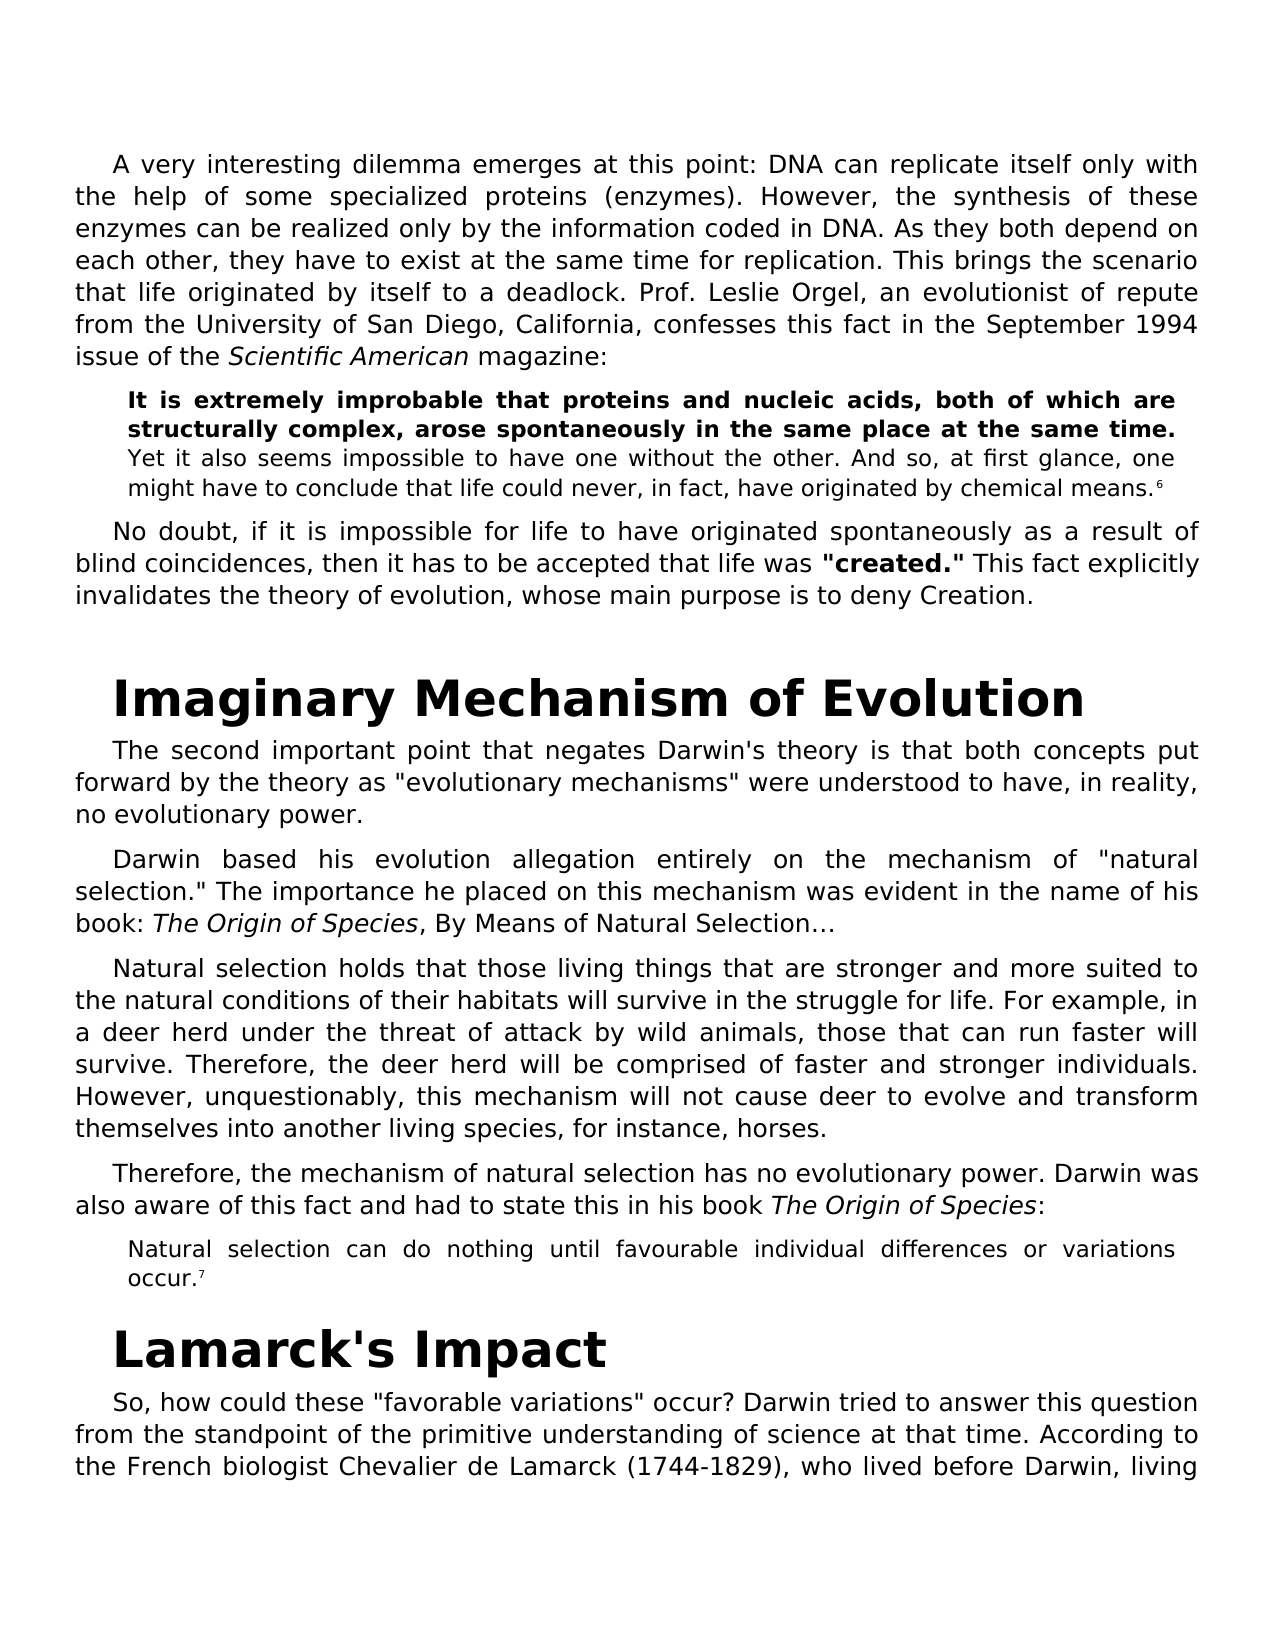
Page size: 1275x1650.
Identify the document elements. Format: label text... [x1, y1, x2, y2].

subtitle Imaginary Mechanism of Evolution [112, 670, 1200, 728]
text Therefore, the mechanism of natural selection has no evolutionary power. Darwin was also aware of this fact and had to state this in his book The Origin of Species: [75, 1159, 1200, 1220]
text Natural selection can do nothing until favourable individual differences or variations occur.7 [127, 1236, 1177, 1292]
text Darwin based his evolution allegation entirely on the mechanism of "natural selection." The importance he placed on this mechanism was evident in the name of his book: The Origin of Species, By Means of Natural Selection… [75, 845, 1200, 939]
text It is extremely improbable that proteins and nucleic acids, both of which are structurally complex, arose spontaneously in the same place at the same time. Yet it also seems impossible to have one without the other. And so, at first glance, one might have to conclude that life could never, in fact, have originated by chemical means.6 [127, 387, 1177, 502]
text No doubt, if it is impossible for life to have originated spontaneously as a result of blind coincidences, then it has to be accepted that life was "created." This fact explicitly invalidates the theory of evolution, whose main purpose is to deny Creation. [75, 517, 1200, 610]
text The second important point that negates Darwin's theory is that both concepts put forward by the theory as "evolutionary mechanisms" were understood to have, in reality, no evolutionary power. [75, 737, 1200, 830]
text So, how could these "favorable variations" occur? Darwin tried to answer this question from the standpoint of the primitive understanding of science at that time. According to the French biologist Chevalier de Lamarck (1744-1829), who lived before Darwin, living [75, 1388, 1200, 1481]
subtitle Lamarck's Impact [112, 1321, 1200, 1380]
text A very interesting dilemma emerges at this point: DNA can replicate itself only with the help of some specialized proteins (enzymes). However, the synthesis of these enzymes can be realized only by the information coded in DNA. As they both depend on each other, they have to exist at the same time for replication. This brings the scenario that life originated by itself to a deadlock. Prof. Leslie Orgel, an evolutionist of repute from the University of San Diego, California, confesses this fact in the September 1994 issue of the Scientific American magazine: [75, 150, 1200, 372]
text Natural selection holds that those living things that are stronger and more suited to the natural conditions of their habitats will survive in the struggle for life. For example, in a deer herd under the threat of attack by wild animals, those that can run faster will survive. Therefore, the deer herd will be comprised of faster and stronger individuals. However, unquestionably, this mechanism will not cause deer to evolve and transform themselves into another living species, for instance, horses. [75, 954, 1200, 1144]
